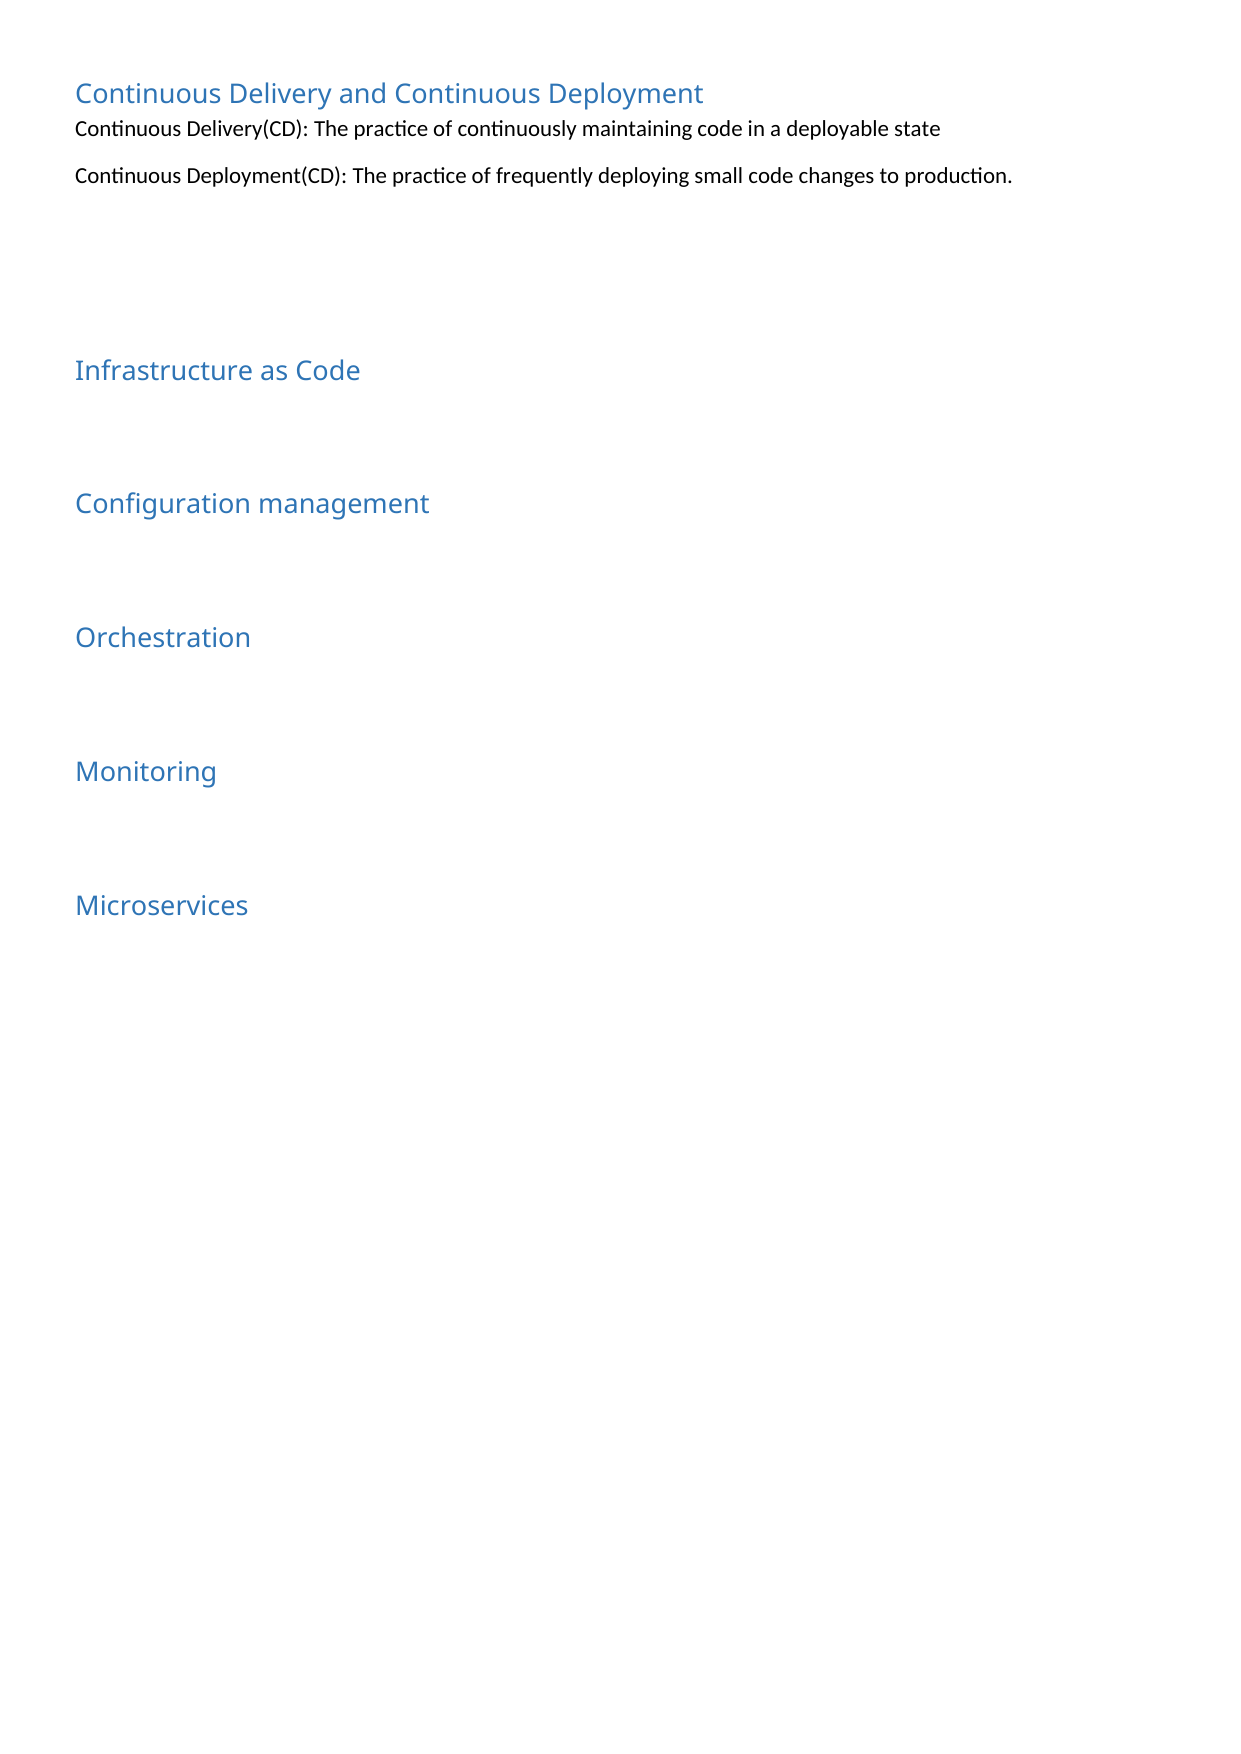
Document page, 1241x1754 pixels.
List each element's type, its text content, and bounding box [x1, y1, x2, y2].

subtitle Infrastructure as Code [75, 351, 1165, 388]
subtitle Continuous Delivery and Continuous Deployment [75, 75, 1165, 112]
subtitle Configuration management [75, 485, 1165, 522]
subtitle Orchestration [75, 619, 1165, 656]
subtitle Monitoring [75, 752, 1165, 789]
text Continuous Delivery(CD): The practice of continuously maintaining code in a deployable state [75, 114, 1165, 142]
text Continuous Deployment(CD): The practice of frequently deploying small code changes to production. [75, 161, 1165, 189]
subtitle Microservices [75, 886, 1165, 923]
